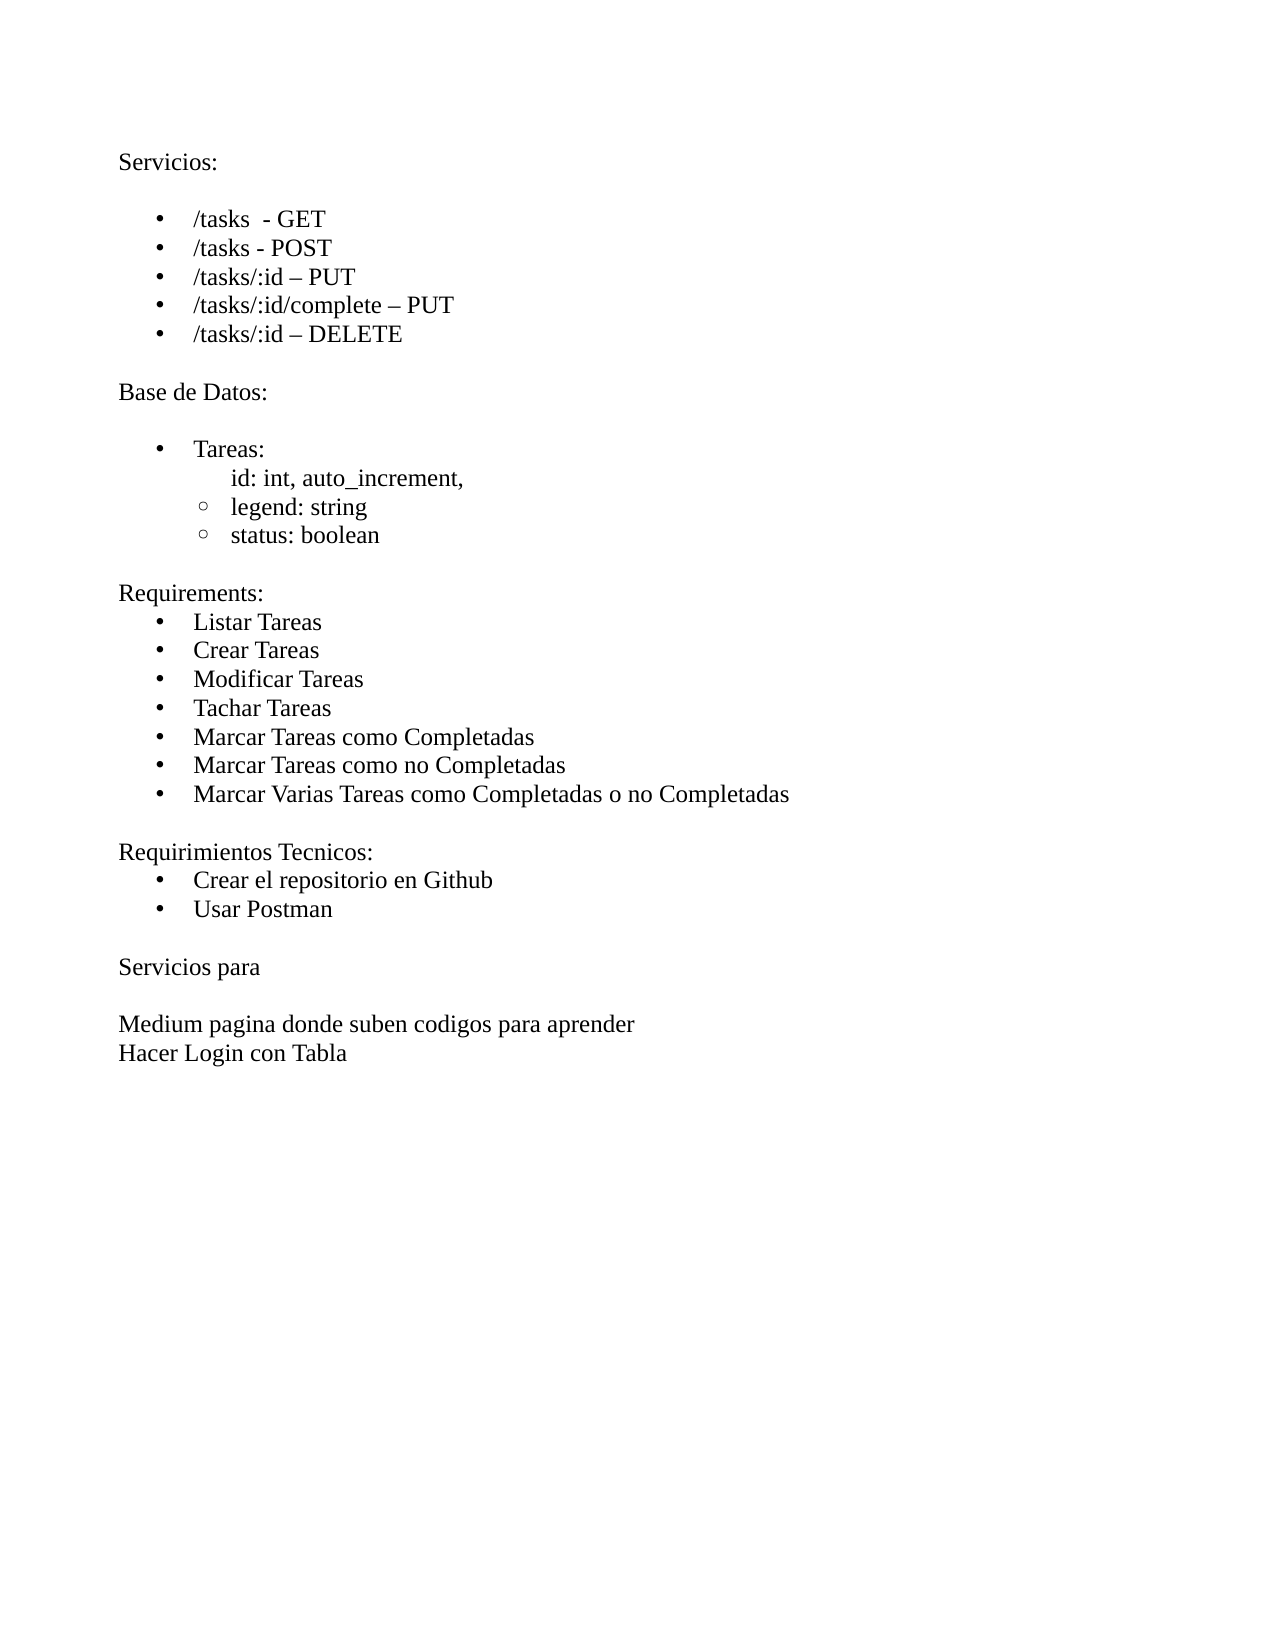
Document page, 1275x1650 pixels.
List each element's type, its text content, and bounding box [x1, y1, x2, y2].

list Crear el repositorio en Github [156, 866, 1157, 894]
text Requirimientos Tecnicos: [118, 837, 1157, 866]
list Tachar Tareas [156, 693, 1157, 722]
list id: int, auto_increment, [193, 463, 1157, 492]
list Usar Postman [156, 894, 1157, 923]
text Servicios para [118, 952, 1157, 981]
list /tasks/:id – PUT [156, 262, 1157, 291]
list Crear Tareas [156, 636, 1157, 664]
text Hacer Login con Tabla [118, 1038, 1157, 1067]
text Requirements: [118, 578, 1157, 607]
list /tasks - POST [156, 233, 1157, 262]
list Marcar Tareas como no Completadas [156, 751, 1157, 779]
list /tasks/:id – DELETE [156, 319, 1157, 348]
list status: boolean [193, 521, 1157, 549]
list Marcar Varias Tareas como Completadas o no Completadas [156, 779, 1157, 808]
list Marcar Tareas como Completadas [156, 722, 1157, 751]
text Base de Datos: [118, 377, 1157, 406]
list Modificar Tareas [156, 664, 1157, 693]
list /tasks/:id/complete – PUT [156, 291, 1157, 319]
text Medium pagina donde suben codigos para aprender [118, 1009, 1157, 1038]
list Tareas: [156, 434, 1157, 463]
list legend: string [193, 492, 1157, 521]
list Listar Tareas [156, 607, 1157, 636]
list /tasks - GET [156, 204, 1157, 233]
text Servicios: [118, 147, 1157, 176]
